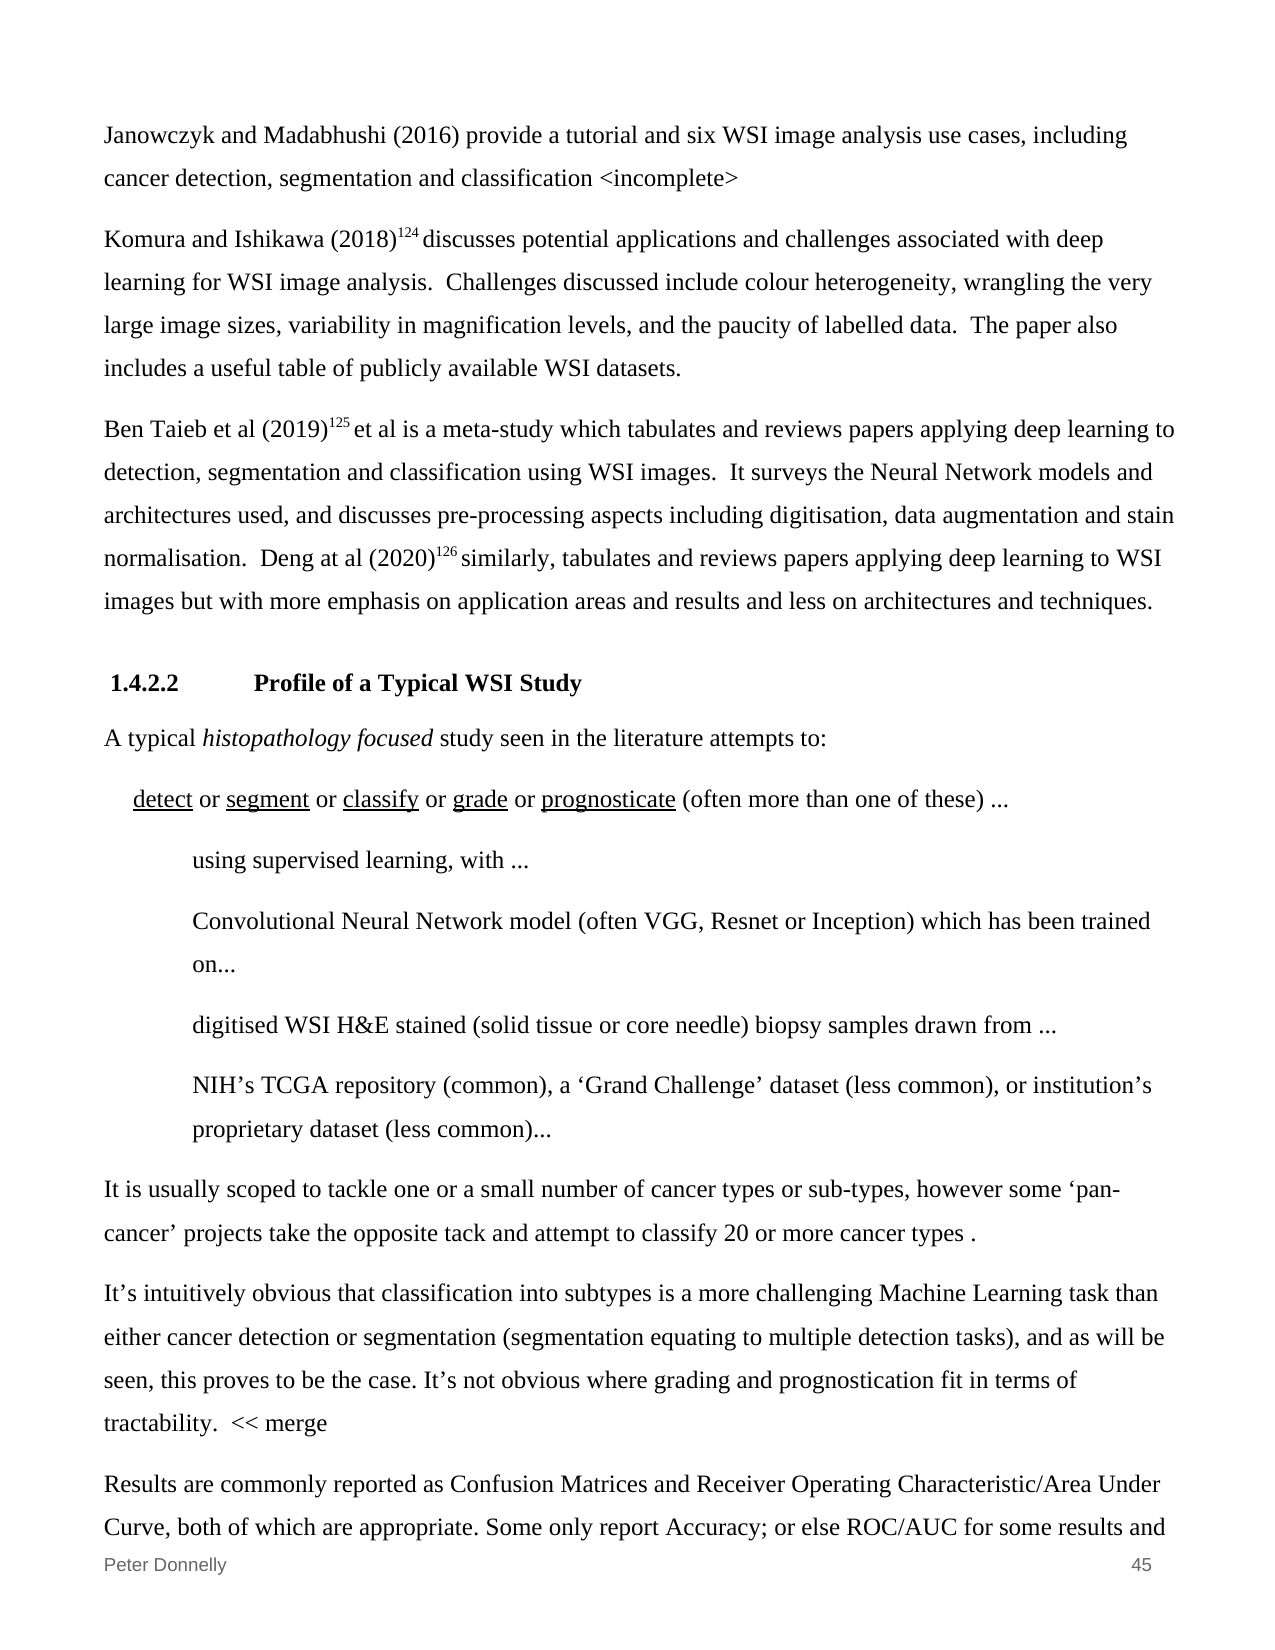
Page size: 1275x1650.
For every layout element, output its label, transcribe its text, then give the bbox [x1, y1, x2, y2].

text It’s intuitively obvious that classification into subtypes is a more challenging Machine Learning task than either cancer detection or segmentation (segmentation equating to multiple detection tasks), and as will be seen, this proves to be the case. It’s not obvious where grading and prognostication fit in terms of tractability. << merge [103, 1278, 1181, 1437]
text Janowczyk and Madabhushi (2016) provide a tutorial and six WSI image analysis use cases, including cancer detection, segmentation and classification <incomplete> [103, 120, 1181, 192]
text Convolutional Neural Network model (often VGG, Resnet or Inception) which has been trained on... [192, 906, 1181, 978]
text Komura and Ishikawa (2018) discusses potential applications and challenges associated with deep learning for WSI image analysis. Challenges discussed include colour heterogeneity, wrangling the very large image sizes, variability in magnification levels, and the paucity of labelled data. The paper also includes a useful table of publicly available WSI datasets. [103, 224, 1181, 382]
text detect or segment or classify or grade or prognosticate (often more than one of these) ... [133, 784, 1181, 813]
text Results are commonly reported as Confusion Matrices and Receiver Operating Characteristic/Area Under Curve, both of which are appropriate. Some only report Accuracy; or else ROC/AUC for some results and [103, 1469, 1181, 1541]
text Ben Taieb et al (2019) et al is a meta-study which tabulates and reviews papers applying deep learning to detection, segmentation and classification using WSI images. It surveys the Neural Network models and architectures used, and discusses pre-processing aspects including digitisation, data augmentation and stain normalisation. Deng at al (2020) similarly, tabulates and reviews papers applying deep learning to WSI images but with more emphasis on application areas and results and less on architectures and techniques. [103, 414, 1181, 615]
text A typical histopathology focused study seen in the literature attempts to: [103, 723, 1181, 752]
subtitle Profile of a Typical WSI Study [103, 668, 1181, 697]
text digitised WSI H&E stained (solid tissue or core needle) biopsy samples drawn from ... [192, 1010, 1181, 1038]
text using supervised learning, with ... [192, 845, 1181, 874]
text NIH’s TCGA repository (common), a ‘Grand Challenge’ dataset (less common), or institution’s proprietary dataset (less common)... [192, 1071, 1181, 1142]
text It is usually scoped to tackle one or a small number of cancer types or sub-types, however some ‘pan-cancer’ projects take the opposite tack and attempt to classify 20 or more cancer types . [103, 1174, 1181, 1246]
